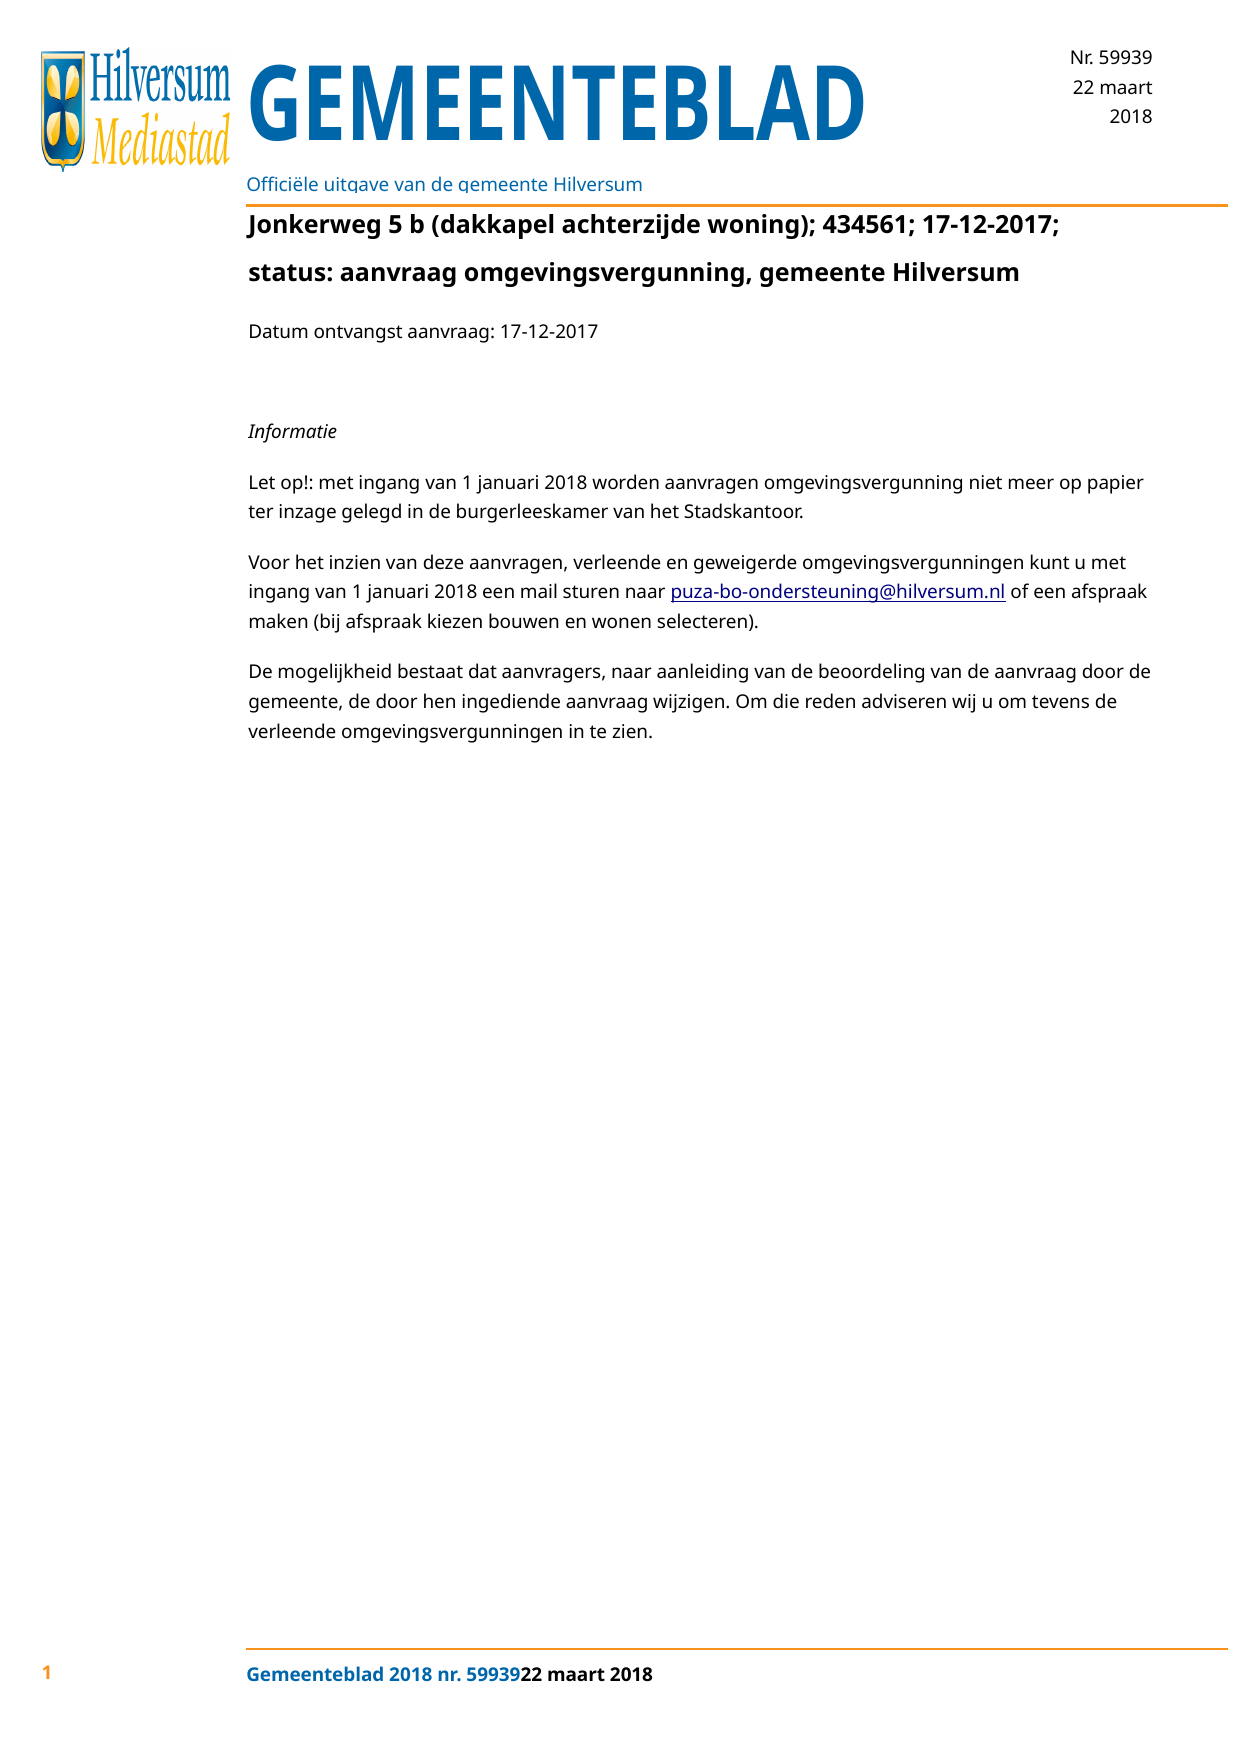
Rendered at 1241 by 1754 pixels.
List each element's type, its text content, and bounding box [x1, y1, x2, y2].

text Informatie [248, 419, 1152, 444]
text Datum ontvangst aanvraag: 17-12-2017 [248, 318, 1152, 344]
picture [41, 47, 231, 172]
text Let op!: met ingang van 1 januari 2018 worden aanvragen omgevingsvergunning niet meer op papier ter inzage gelegd in de burgerleeskamer van het Stadskantoor. [248, 469, 1152, 524]
text Jonkerweg 5 b (dakkapel achterzijde woning); 434561; 17-12-2017; status: aanvraag omgevingsvergunning, gemeente Hilversum [248, 207, 1152, 288]
text De mogelijkheid bestaat dat aanvragers, naar aanleiding van de beoordeling van de aanvraag door de gemeente, de door hen ingediende aanvraag wijzigen. Om die reden adviseren wij u om tevens de verleende omgevingsvergunningen in te zien. [248, 659, 1152, 744]
text Voor het inzien van deze aanvragen, verleende en geweigerde omgevingsvergunningen kunt u met ingang van 1 januari 2018 een mail sturen naar puza-bo-ondersteuning@hilversum.nl of een afspraak maken (bij afspraak kiezen bouwen en wonen selecteren). [248, 549, 1152, 634]
